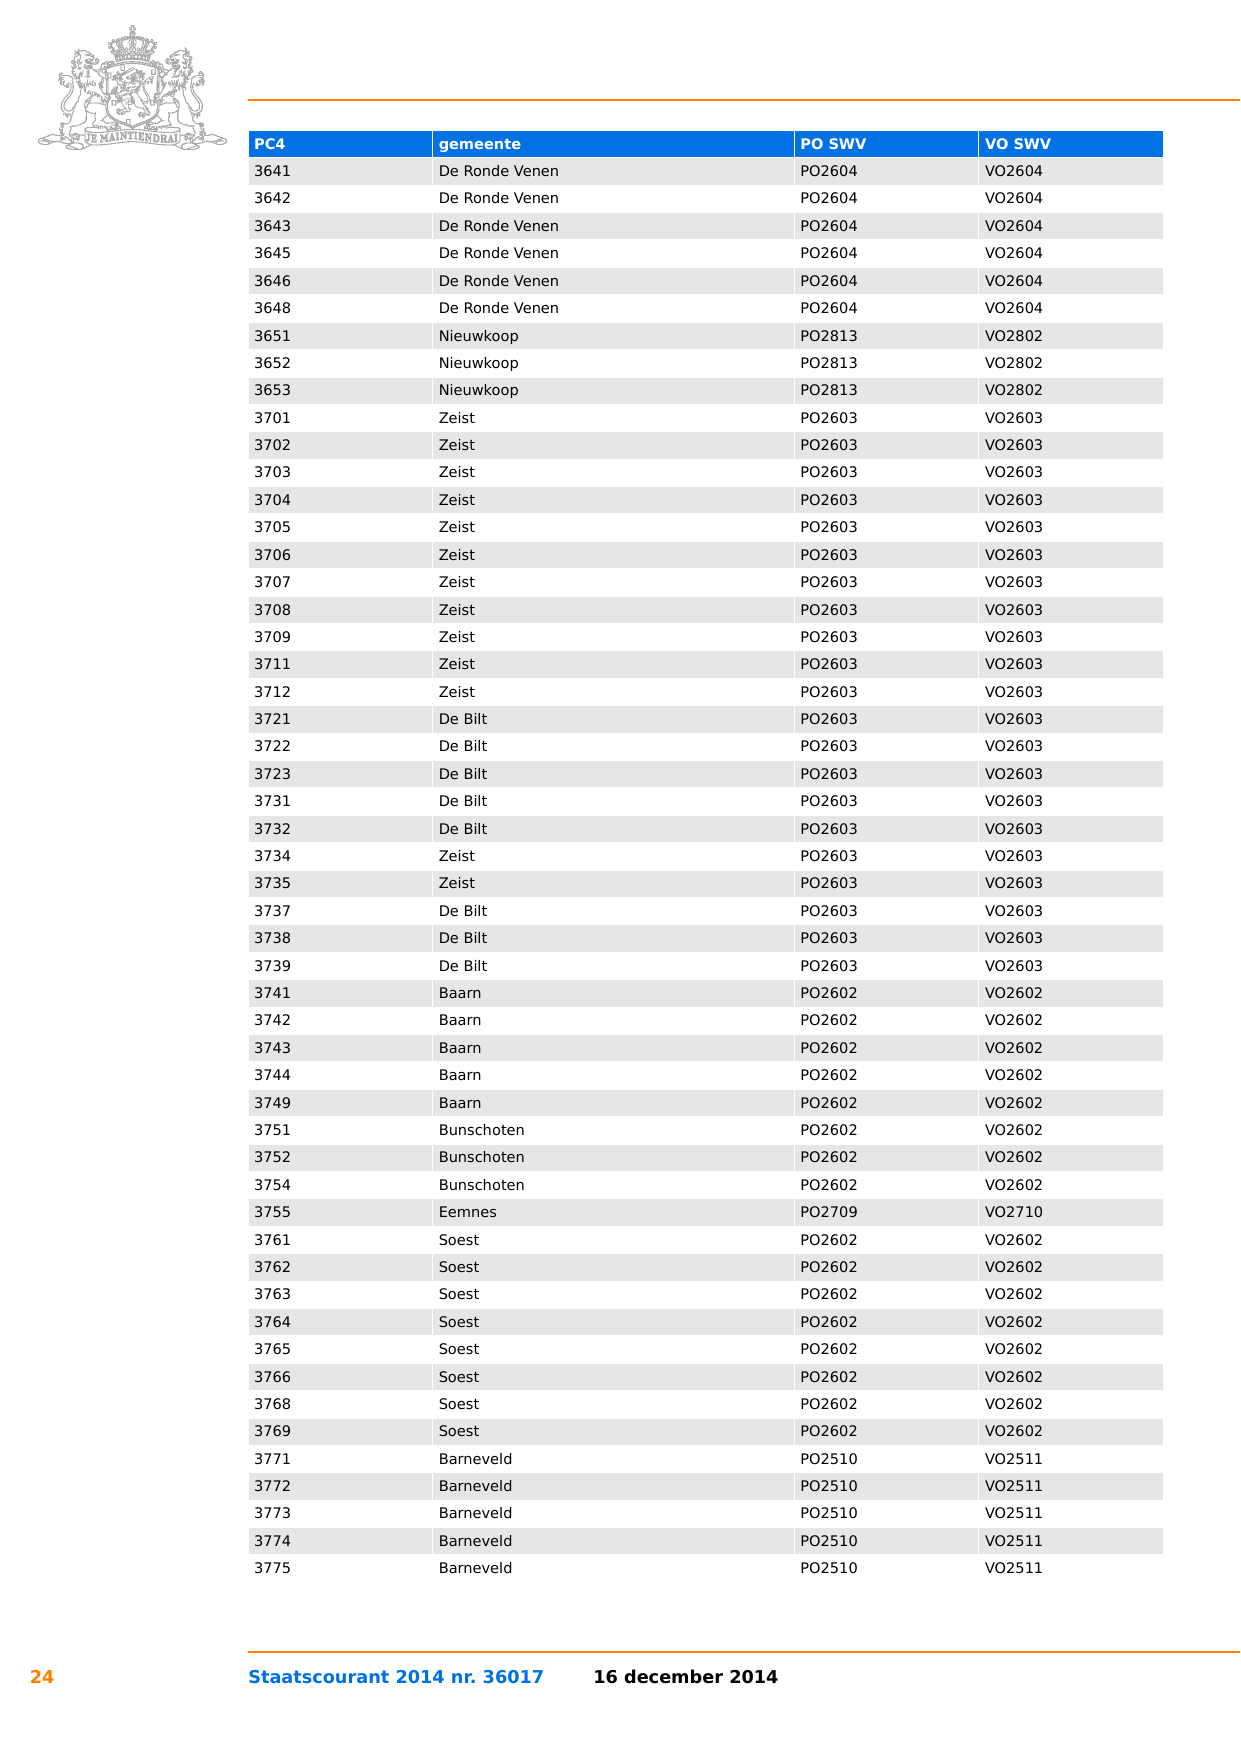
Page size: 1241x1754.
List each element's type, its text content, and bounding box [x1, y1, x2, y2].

table_cell PO2602 [795, 1227, 978, 1253]
table_cell VO2604 [979, 241, 1163, 267]
table_cell VO2602 [979, 1090, 1163, 1116]
table_cell 3768 [249, 1391, 432, 1417]
table_cell VO2511 [979, 1501, 1163, 1527]
table_cell PO2603 [795, 761, 978, 787]
table_cell PO2604 [795, 241, 978, 267]
table_cell Soest [433, 1227, 794, 1253]
table_cell PO2603 [795, 651, 978, 678]
table_cell 3754 [249, 1172, 432, 1198]
table_cell PO2510 [795, 1473, 978, 1500]
table_cell PO2603 [795, 487, 978, 513]
table_cell PO2813 [795, 323, 978, 349]
table_cell PO2603 [795, 898, 978, 924]
table_cell PO2604 [795, 213, 978, 239]
table_cell PO2709 [795, 1199, 978, 1226]
table_cell VO2602 [979, 1419, 1163, 1445]
table_cell Baarn [433, 1008, 794, 1034]
table_cell De Ronde Venen [433, 241, 794, 267]
table_cell PO2602 [795, 1090, 978, 1116]
table_cell PO2603 [795, 843, 978, 869]
table_cell De Bilt [433, 898, 794, 924]
table_cell 3702 [249, 432, 432, 459]
table_cell Zeist [433, 624, 794, 650]
table_cell PO2603 [795, 871, 978, 897]
table_cell 3709 [249, 624, 432, 650]
table_cell PO2602 [795, 1008, 978, 1034]
table_cell VO2602 [979, 1035, 1163, 1061]
table_cell Zeist [433, 542, 794, 568]
table_cell VO2603 [979, 542, 1163, 568]
table_cell PO2604 [795, 186, 978, 212]
table_cell VO2511 [979, 1556, 1163, 1582]
table_cell PO2603 [795, 789, 978, 815]
table_cell De Ronde Venen [433, 213, 794, 239]
table_cell 3651 [249, 323, 432, 349]
table_cell 3722 [249, 734, 432, 760]
table_cell 3751 [249, 1117, 432, 1143]
table_cell VO2602 [979, 1282, 1163, 1308]
table_cell VO2603 [979, 569, 1163, 596]
table_cell 3749 [249, 1090, 432, 1116]
table_cell Barneveld [433, 1501, 794, 1527]
table_cell 3701 [249, 405, 432, 431]
table_cell Nieuwkoop [433, 350, 794, 376]
table_cell 3642 [249, 186, 432, 212]
table_cell VO2604 [979, 295, 1163, 322]
table_cell Baarn [433, 980, 794, 1007]
table_cell PO2602 [795, 1336, 978, 1363]
table_cell 3712 [249, 679, 432, 705]
table_cell Baarn [433, 1035, 794, 1061]
table_cell PO2510 [795, 1528, 978, 1554]
table_cell 3743 [249, 1035, 432, 1061]
table_cell VO2602 [979, 1063, 1163, 1089]
table_cell PO2602 [795, 1035, 978, 1061]
table_cell 3741 [249, 980, 432, 1007]
table_cell 3653 [249, 378, 432, 404]
table_cell PO2602 [795, 1419, 978, 1445]
table_cell VO2604 [979, 158, 1163, 185]
table_cell VO2710 [979, 1199, 1163, 1226]
table_cell De Bilt [433, 761, 794, 787]
table_cell 3707 [249, 569, 432, 596]
table_cell VO2802 [979, 350, 1163, 376]
table_cell VO2802 [979, 378, 1163, 404]
table_cell Barneveld [433, 1528, 794, 1554]
table_cell VO2603 [979, 761, 1163, 787]
table_cell PO2603 [795, 597, 978, 623]
table_cell PO2603 [795, 816, 978, 842]
table_cell Bunschoten [433, 1117, 794, 1143]
table_cell PO2604 [795, 268, 978, 294]
table_cell 3732 [249, 816, 432, 842]
table_cell VO2602 [979, 1172, 1163, 1198]
table_cell VO2603 [979, 597, 1163, 623]
table_cell 3755 [249, 1199, 432, 1226]
table_cell VO2602 [979, 1309, 1163, 1335]
table_cell De Ronde Venen [433, 268, 794, 294]
table_cell 3742 [249, 1008, 432, 1034]
table_cell VO2603 [979, 651, 1163, 678]
table_cell 3731 [249, 789, 432, 815]
table_cell 3765 [249, 1336, 432, 1363]
table_cell VO2603 [979, 953, 1163, 979]
table_cell 3648 [249, 295, 432, 322]
table_cell VO2802 [979, 323, 1163, 349]
table_header PC4 [249, 131, 432, 157]
table_cell 3762 [249, 1254, 432, 1281]
table_cell VO2603 [979, 816, 1163, 842]
table_cell 3734 [249, 843, 432, 869]
table_cell PO2603 [795, 734, 978, 760]
table_cell PO2603 [795, 542, 978, 568]
table_cell VO2602 [979, 980, 1163, 1007]
table_cell PO2602 [795, 1117, 978, 1143]
table_cell Soest [433, 1391, 794, 1417]
table_cell 3771 [249, 1446, 432, 1472]
table_cell PO2510 [795, 1501, 978, 1527]
table_cell De Bilt [433, 789, 794, 815]
table_cell PO2604 [795, 158, 978, 185]
table_header VO SWV [979, 131, 1163, 157]
table_cell Zeist [433, 871, 794, 897]
table_cell PO2603 [795, 706, 978, 733]
table_cell PO2510 [795, 1446, 978, 1472]
table_cell VO2603 [979, 789, 1163, 815]
table_cell PO2603 [795, 624, 978, 650]
table_cell VO2604 [979, 186, 1163, 212]
table_cell PO2603 [795, 953, 978, 979]
table_cell Barneveld [433, 1473, 794, 1500]
table_cell 3763 [249, 1282, 432, 1308]
table_cell Zeist [433, 515, 794, 541]
table_cell 3646 [249, 268, 432, 294]
table_cell Soest [433, 1254, 794, 1281]
table_cell PO2602 [795, 1309, 978, 1335]
table_cell VO2602 [979, 1227, 1163, 1253]
table_cell 3652 [249, 350, 432, 376]
table_cell Bunschoten [433, 1145, 794, 1171]
table_cell PO2510 [795, 1556, 978, 1582]
table_cell De Bilt [433, 706, 794, 733]
table_cell VO2602 [979, 1391, 1163, 1417]
table_cell VO2604 [979, 213, 1163, 239]
table_cell 3739 [249, 953, 432, 979]
table_cell Nieuwkoop [433, 323, 794, 349]
table_cell PO2603 [795, 679, 978, 705]
table_cell 3708 [249, 597, 432, 623]
table_cell PO2603 [795, 569, 978, 596]
table_cell VO2602 [979, 1364, 1163, 1390]
table_header PO SWV [795, 131, 978, 157]
table_cell 3706 [249, 542, 432, 568]
table_cell VO2511 [979, 1528, 1163, 1554]
table_cell PO2813 [795, 378, 978, 404]
table_cell Bunschoten [433, 1172, 794, 1198]
table_cell 3772 [249, 1473, 432, 1500]
table_cell Soest [433, 1282, 794, 1308]
table_cell 3641 [249, 158, 432, 185]
table_cell 3723 [249, 761, 432, 787]
table_cell VO2602 [979, 1117, 1163, 1143]
table_cell 3744 [249, 1063, 432, 1089]
table_cell Baarn [433, 1063, 794, 1089]
table_cell PO2603 [795, 515, 978, 541]
table_cell PO2603 [795, 405, 978, 431]
table_cell Nieuwkoop [433, 378, 794, 404]
table_cell De Ronde Venen [433, 295, 794, 322]
table_cell VO2511 [979, 1473, 1163, 1500]
table_cell PO2602 [795, 980, 978, 1007]
table_cell Zeist [433, 679, 794, 705]
table_cell Zeist [433, 597, 794, 623]
table_cell VO2602 [979, 1145, 1163, 1171]
table_cell Zeist [433, 487, 794, 513]
table_cell 3764 [249, 1309, 432, 1335]
table_cell Barneveld [433, 1446, 794, 1472]
table_cell De Ronde Venen [433, 186, 794, 212]
table_cell VO2603 [979, 898, 1163, 924]
table_cell 3645 [249, 241, 432, 267]
table_cell 3711 [249, 651, 432, 678]
table_cell VO2603 [979, 925, 1163, 952]
table_cell 3761 [249, 1227, 432, 1253]
table_cell VO2603 [979, 405, 1163, 431]
table_cell PO2603 [795, 432, 978, 459]
table_cell Zeist [433, 651, 794, 678]
table_cell 3643 [249, 213, 432, 239]
table_cell Zeist [433, 843, 794, 869]
table_cell VO2511 [979, 1446, 1163, 1472]
table_cell 3738 [249, 925, 432, 952]
table_cell PO2603 [795, 460, 978, 486]
table_cell De Ronde Venen [433, 158, 794, 185]
table_cell PO2813 [795, 350, 978, 376]
table_cell Soest [433, 1336, 794, 1363]
table_cell VO2603 [979, 432, 1163, 459]
table_cell De Bilt [433, 734, 794, 760]
table_cell VO2603 [979, 487, 1163, 513]
table_cell 3703 [249, 460, 432, 486]
table_cell PO2602 [795, 1282, 978, 1308]
table_cell Eemnes [433, 1199, 794, 1226]
table_cell VO2603 [979, 624, 1163, 650]
table_cell PO2602 [795, 1172, 978, 1198]
table_cell VO2603 [979, 706, 1163, 733]
table_cell PO2602 [795, 1391, 978, 1417]
table_cell 3766 [249, 1364, 432, 1390]
table_cell 3704 [249, 487, 432, 513]
table_cell VO2602 [979, 1008, 1163, 1034]
table_cell VO2603 [979, 679, 1163, 705]
table_cell Baarn [433, 1090, 794, 1116]
table_cell VO2604 [979, 268, 1163, 294]
table_cell PO2603 [795, 925, 978, 952]
table_cell VO2602 [979, 1254, 1163, 1281]
table_cell PO2602 [795, 1145, 978, 1171]
table_cell Zeist [433, 569, 794, 596]
table_cell 3735 [249, 871, 432, 897]
table_cell Barneveld [433, 1556, 794, 1582]
table_cell 3752 [249, 1145, 432, 1171]
table_cell 3775 [249, 1556, 432, 1582]
table_cell PO2604 [795, 295, 978, 322]
table_cell Soest [433, 1419, 794, 1445]
table_cell Soest [433, 1364, 794, 1390]
table_cell VO2603 [979, 460, 1163, 486]
table_cell De Bilt [433, 816, 794, 842]
table_cell 3769 [249, 1419, 432, 1445]
table_cell VO2603 [979, 734, 1163, 760]
table_cell 3773 [249, 1501, 432, 1527]
table_cell Zeist [433, 405, 794, 431]
table_cell VO2603 [979, 515, 1163, 541]
table_cell 3721 [249, 706, 432, 733]
table_header gemeente [433, 131, 794, 157]
table_cell Zeist [433, 432, 794, 459]
table_cell VO2603 [979, 871, 1163, 897]
table_cell Soest [433, 1309, 794, 1335]
table_cell VO2603 [979, 843, 1163, 869]
table_cell PO2602 [795, 1254, 978, 1281]
table_cell 3774 [249, 1528, 432, 1554]
table_cell Zeist [433, 460, 794, 486]
picture [38, 25, 227, 150]
table_cell 3705 [249, 515, 432, 541]
table_cell PO2602 [795, 1063, 978, 1089]
table_cell De Bilt [433, 925, 794, 952]
table_cell 3737 [249, 898, 432, 924]
table_cell De Bilt [433, 953, 794, 979]
table_cell VO2602 [979, 1336, 1163, 1363]
table_cell PO2602 [795, 1364, 978, 1390]
